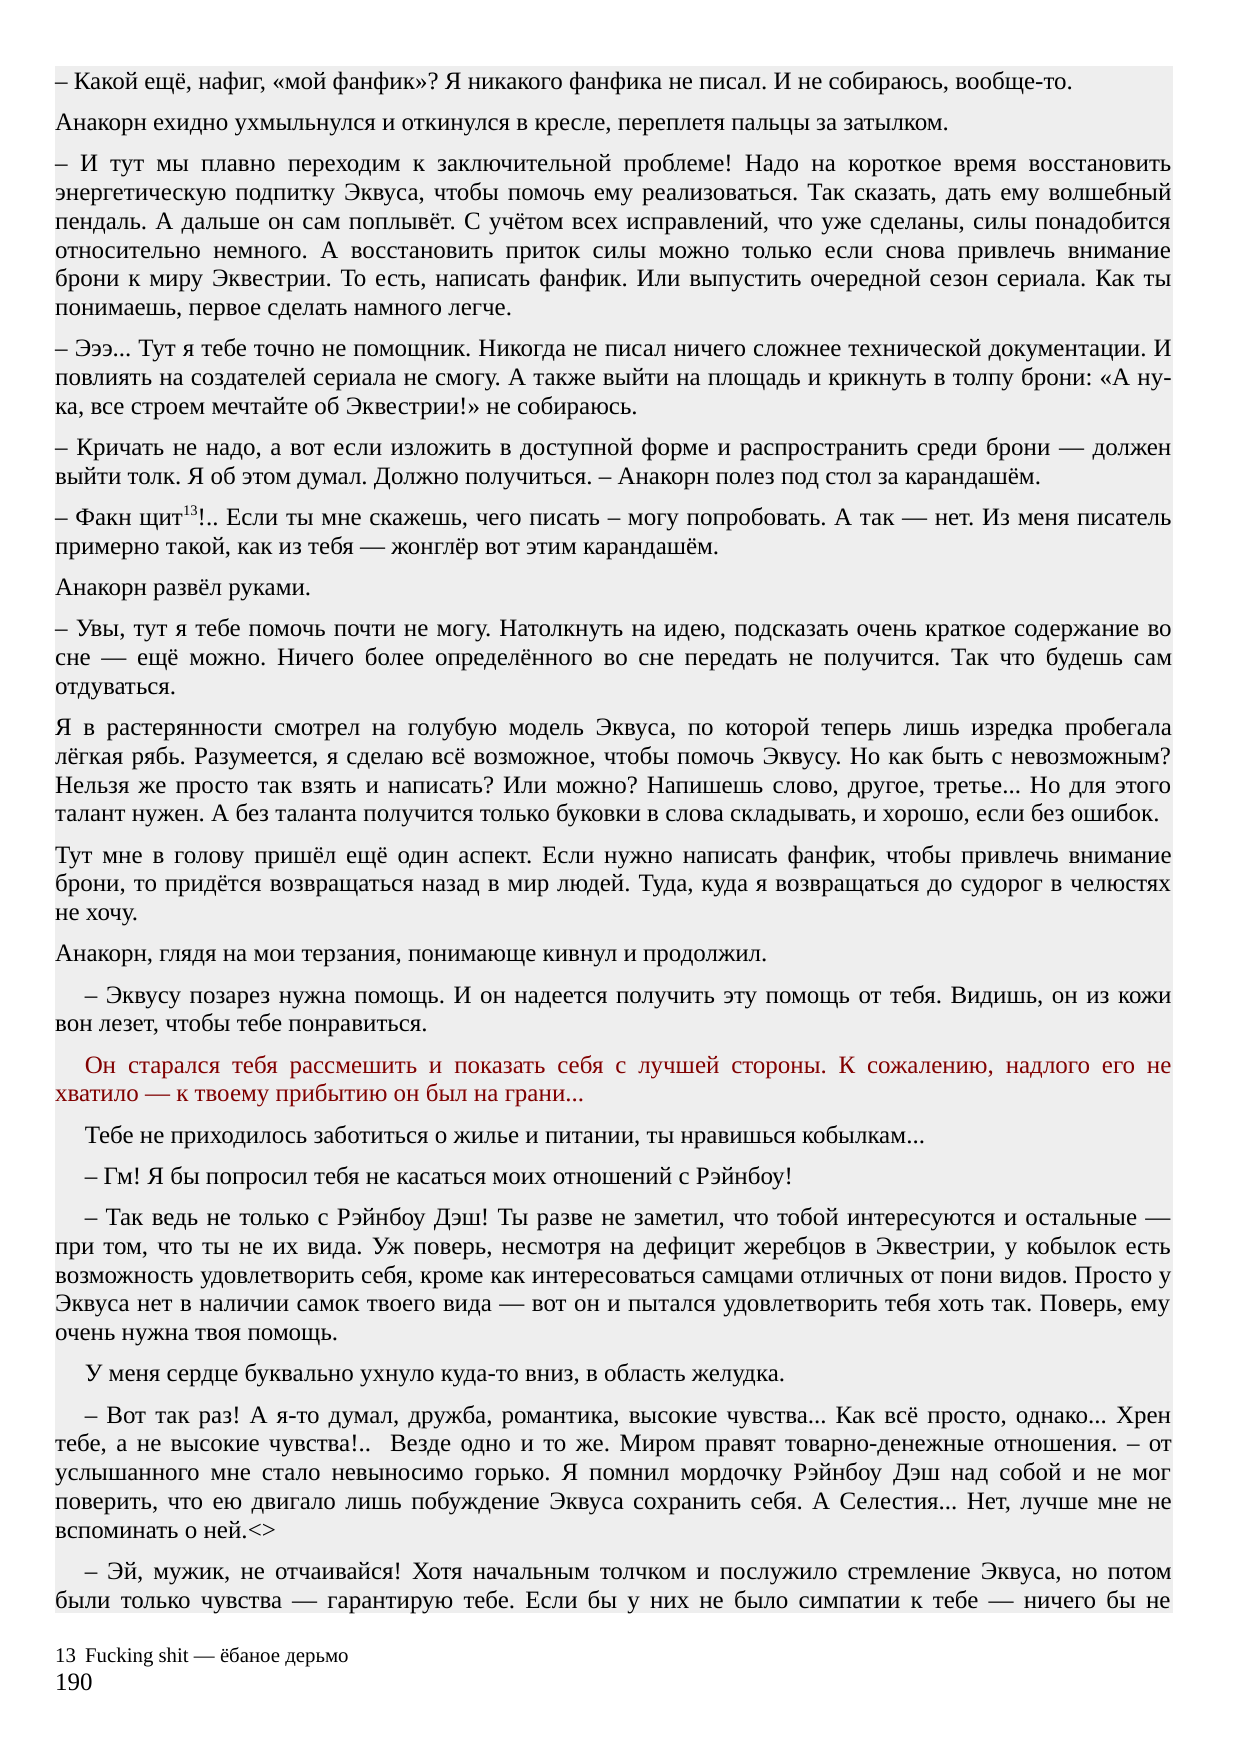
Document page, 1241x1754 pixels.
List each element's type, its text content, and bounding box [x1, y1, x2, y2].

text – И тут мы плавно переходим к заключительной проблеме! Надо на короткое время восстановить энергетическую подпитку Эквуса, чтобы помочь ему реализоваться. Так сказать, дать ему волшебный пендаль. А дальше он сам поплывёт. С учётом всех исправлений, что уже сделаны, силы понадобится относительно немного. А восстановить приток силы можно только если снова привлечь внимание брони к миру Эквестрии. То есть, написать фанфик. Или выпустить очередной сезон сериала. Как ты понимаешь, первое сделать намного легче. [55, 148, 1173, 321]
text Тут мне в голову пришёл ещё один аспект. Если нужно написать фанфик, чтобы привлечь внимание брони, то придётся возвращаться назад в мир людей. Туда, куда я возвращаться до судорог в челюстях не хочу. [55, 840, 1173, 926]
text Я в растерянности смотрел на голубую модель Эквуса, по которой теперь лишь изредка пробегала лёгкая рябь. Разумеется, я сделаю всё возможное, чтобы помочь Эквусу. Но как быть с невозможным? Нельзя же просто так взять и написать? Или можно? Напишешь слово, другое, третье... Но для этого талант нужен. А без таланта получится только буковки в слова складывать, и хорошо, если без ошибок. [55, 712, 1173, 827]
text У меня сердце буквально ухнуло куда-то вниз, в область желудка. [55, 1358, 1173, 1387]
text Анакорн развёл руками. [55, 572, 1173, 601]
text Fucking shit — ёбаное дерьмо [55, 1642, 1173, 1667]
text – Кричать не надо, а вот если изложить в доступной форме и распространить среди брони — должен выйти толк. Я об этом думал. Должно получиться. – Анакорн полез под стол за карандашём. [55, 432, 1173, 490]
text Анакорн, глядя на мои терзания, понимающе кивнул и продолжил. [55, 938, 1173, 967]
text – Эээ... Тут я тебе точно не помощник. Никогда не писал ничего сложнее технической документации. И повлиять на создателей сериала не смогу. А также выйти на площадь и крикнуть в толпу брони: «А ну-ка, все строем мечтайте об Эквестрии!» не собираюсь. [55, 333, 1173, 420]
text – Эквусу позарез нужна помощь. И он надеется получить эту помощь от тебя. Видишь, он из кожи вон лезет, чтобы тебе понравиться. [55, 980, 1173, 1037]
text – Какой ещё, нафиг, «мой фанфик»? Я никакого фанфика не писал. И не собираюсь, вообще-то. [55, 66, 1173, 95]
text Тебе не приходилось заботиться о жилье и питании, ты нравишься кобылкам... [55, 1120, 1173, 1148]
text – Вот так раз! А я-то думал, дружба, романтика, высокие чувства... Как всё просто, однако... Хрен тебе, а не высокие чувства!.. Везде одно и то же. Миром правят товарно-денежные отношения. – от услышанного мне стало невыносимо горько. Я помнил мордочку Рэйнбоу Дэш над собой и не мог поверить, что ею двигало лишь побуждение Эквуса сохранить себя. А Селестия... Нет, лучше мне не вспоминать о ней.<> [55, 1400, 1173, 1543]
text – Увы, тут я тебе помочь почти не могу. Натолкнуть на идею, подсказать очень краткое содержание во сне — ещё можно. Ничего более определённого во сне передать не получится. Так что будешь сам отдуваться. [55, 613, 1173, 700]
text – Так ведь не только с Рэйнбоу Дэш! Ты разве не заметил, что тобой интересуются и остальные — при том, что ты не их вида. Уж поверь, несмотря на дефицит жеребцов в Эквестрии, у кобылок есть возможность удовлетворить себя, кроме как интересоваться самцами отличных от пони видов. Просто у Эквуса нет в наличии самок твоего вида — вот он и пытался удовлетворить тебя хоть так. Поверь, ему очень нужна твоя помощь. [55, 1202, 1173, 1346]
text Анакорн ехидно ухмыльнулся и откинулся в кресле, переплетя пальцы за затылком. [55, 107, 1173, 136]
text – Гм! Я бы попросил тебя не касаться моих отношений с Рэйнбоу! [55, 1161, 1173, 1190]
text – Факн щит!.. Если ты мне скажешь, чего писать – могу попробовать. А так — нет. Из меня писатель примерно такой, как из тебя — жонглёр вот этим карандашём. [55, 502, 1173, 560]
text – Эй, мужик, не отчаивайся! Хотя начальным толчком и послужило стремление Эквуса, но потом были только чувства — гарантирую тебе. Если бы у них не было симпатии к тебе — ничего бы не [55, 1556, 1173, 1613]
text Он старался тебя рассмешить и показать себя с лучшей стороны. К сожалению, надлого его не хватило — к твоему прибытию он был на грани... [55, 1050, 1173, 1107]
